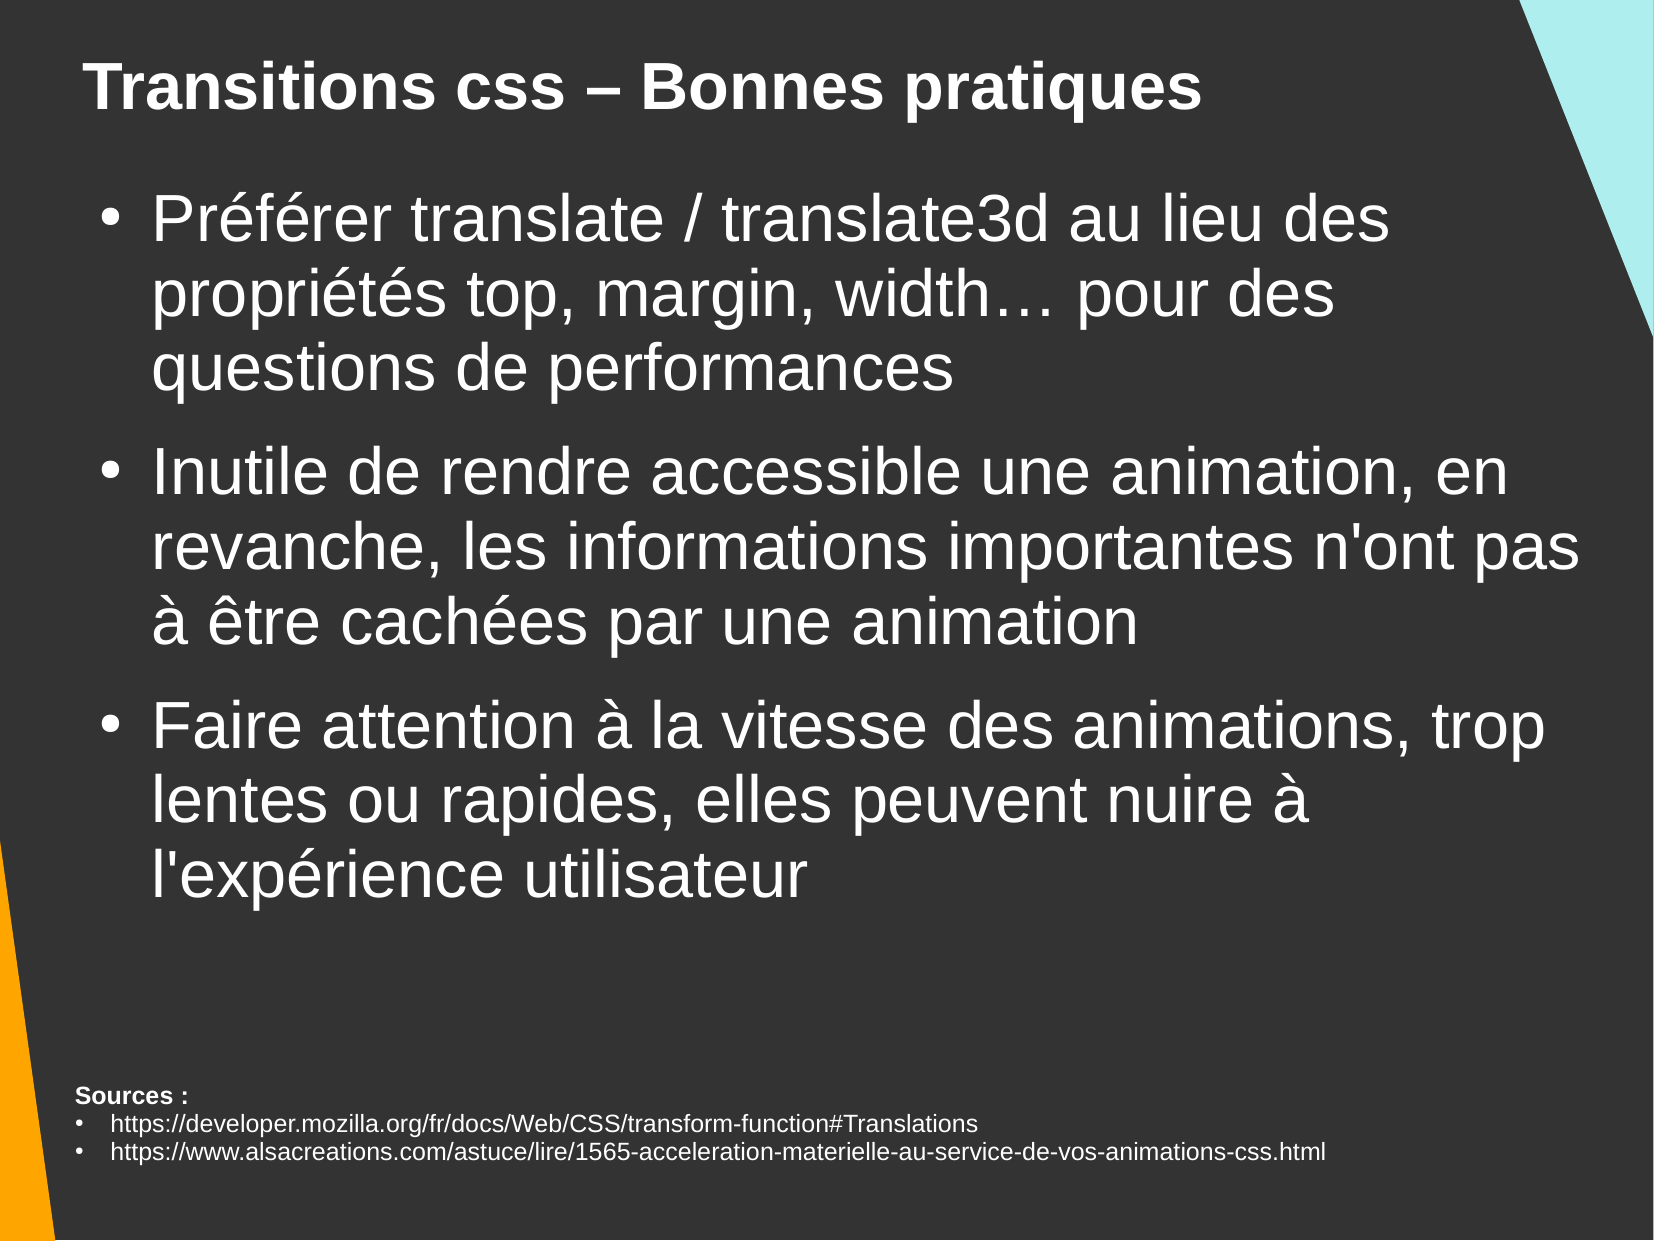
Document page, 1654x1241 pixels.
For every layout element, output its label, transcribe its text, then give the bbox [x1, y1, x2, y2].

text_box Sources : https://developer.mozilla.org/fr/docs/Web/CSS/transform-function#Translations https://www.alsacreations.com/astuce/lire/1565-acceleration-materielle-au-service-de-vos-animations-css.html [60, 1074, 1546, 1217]
text_box [0, 840, 56, 1241]
title Transitions css – Bonnes pratiques [82, 49, 1571, 152]
list Préférer translate / translate3d au lieu des propriétés top, margin, width… pour des questions de performances Inutile de rendre accessible une animation, en revanche, les informations importantes n'ont pas à être cachées par une animation Faire attention à la vitesse des animations, trop lentes ou rapides, elles peuvent nuire à l'expérience utilisateur [80, 180, 1630, 1028]
text_box [1519, 0, 1654, 340]
